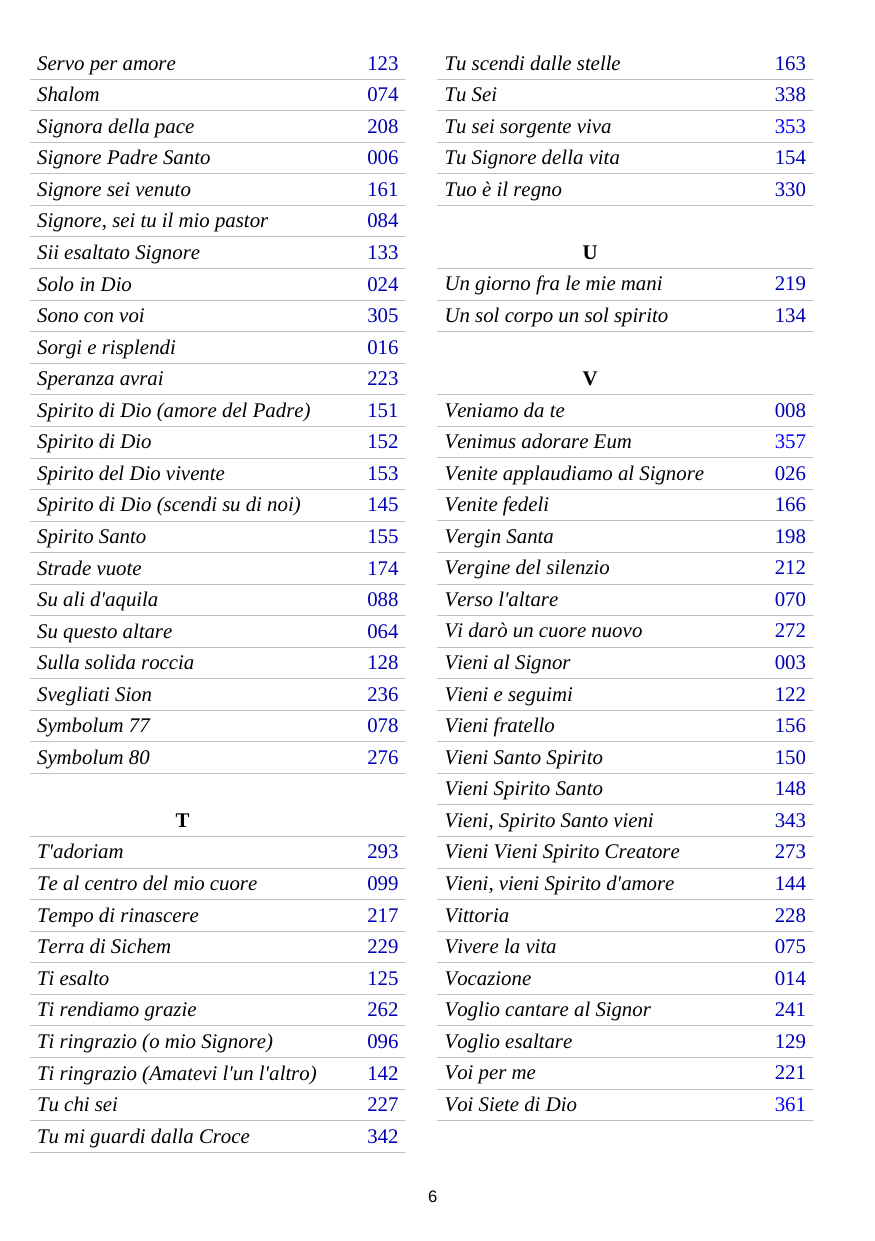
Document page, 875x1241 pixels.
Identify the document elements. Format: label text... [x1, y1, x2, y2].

table_cell Vivere la vita [437, 932, 743, 962]
table_cell Spirito di Dio [30, 427, 335, 458]
table_cell 155 [335, 522, 405, 552]
table_cell 229 [335, 932, 405, 962]
table_cell Vieni e seguimi [437, 679, 743, 710]
table_cell 342 [335, 1121, 405, 1152]
table_cell 353 [743, 111, 813, 142]
table_cell Veniamo da te [437, 395, 743, 426]
table_cell 166 [743, 490, 813, 520]
table_cell 357 [743, 427, 813, 457]
table_cell 145 [335, 490, 405, 521]
table_cell 221 [743, 1058, 813, 1089]
table_cell 142 [335, 1058, 405, 1089]
table_cell [335, 774, 405, 836]
table_cell Ti ringrazio (Amatevi l'un l'altro) [30, 1058, 335, 1089]
table_cell [743, 206, 813, 268]
table_cell Tuo è il regno [437, 174, 743, 205]
table_cell Symbolum 80 [30, 742, 335, 773]
table_cell 273 [743, 837, 813, 868]
table_cell T [30, 774, 335, 836]
table_cell Verso l'altare [437, 585, 743, 615]
table_cell Sono con voi [30, 301, 335, 331]
table_cell Vocazione [437, 963, 743, 994]
table_cell Voglio cantare al Signor [437, 995, 743, 1025]
table_cell 217 [335, 900, 405, 931]
table_cell 262 [335, 995, 405, 1025]
table_cell 148 [743, 774, 813, 804]
table_cell Vergine del silenzio [437, 553, 743, 584]
table_cell Spirito Santo [30, 522, 335, 552]
table_cell Spirito del Dio vivente [30, 459, 335, 489]
table_cell Su questo altare [30, 616, 335, 647]
table_cell 338 [743, 80, 813, 110]
table_cell Vieni, Spirito Santo vieni [437, 805, 743, 836]
table_cell 330 [743, 174, 813, 205]
table_cell Symbolum 77 [30, 711, 335, 741]
table_cell Tu mi guardi dalla Croce [30, 1121, 335, 1152]
table_cell 024 [335, 269, 405, 300]
table_cell 096 [335, 1026, 405, 1057]
table_cell 150 [743, 742, 813, 773]
table_cell 151 [335, 395, 405, 426]
table_cell Tu scendi dalle stelle [437, 47, 743, 79]
table_cell 305 [335, 301, 405, 331]
table_cell Te al centro del mio cuore [30, 869, 335, 899]
table_cell 006 [335, 143, 405, 173]
table_cell 272 [743, 616, 813, 647]
table_cell 163 [743, 47, 813, 79]
table_cell Vieni al Signor [437, 648, 743, 678]
table_cell Venite fedeli [437, 490, 743, 520]
table_cell Un giorno fra le mie mani [437, 269, 743, 300]
table_cell 026 [743, 458, 813, 489]
table_cell Servo per amore [30, 47, 335, 79]
table_cell 152 [335, 427, 405, 458]
table_cell 227 [335, 1090, 405, 1120]
table_cell 154 [743, 143, 813, 173]
table_cell Ti esalto [30, 963, 335, 994]
table_cell 088 [335, 585, 405, 615]
table_cell Vieni fratello [437, 711, 743, 741]
table_cell Sulla solida roccia [30, 648, 335, 678]
table_cell 208 [335, 111, 405, 142]
table_cell Sii esaltato Signore [30, 237, 335, 268]
table_cell 133 [335, 237, 405, 268]
table_cell Vieni Spirito Santo [437, 774, 743, 804]
table_cell Vieni Santo Spirito [437, 742, 743, 773]
table_cell Signore sei venuto [30, 174, 335, 205]
table_cell 064 [335, 616, 405, 647]
table_cell 153 [335, 459, 405, 489]
table_cell Tu Signore della vita [437, 143, 743, 173]
table_cell 241 [743, 995, 813, 1025]
table_cell Su ali d'aquila [30, 585, 335, 615]
table_cell Speranza avrai [30, 364, 335, 394]
table_cell Vieni Vieni Spirito Creatore [437, 837, 743, 868]
table_cell 228 [743, 900, 813, 931]
table_cell Vergin Santa [437, 521, 743, 552]
table_cell Shalom [30, 80, 335, 110]
table_cell V [437, 332, 743, 394]
table_cell 219 [743, 269, 813, 300]
table_cell Ti ringrazio (o mio Signore) [30, 1026, 335, 1057]
table_cell Tempo di rinascere [30, 900, 335, 931]
table_cell Venite applaudiamo al Signore [437, 458, 743, 489]
table_cell 125 [335, 963, 405, 994]
table_cell Solo in Dio [30, 269, 335, 300]
table_cell Vieni, vieni Spirito d'amore [437, 869, 743, 899]
table_cell Signore Padre Santo [30, 143, 335, 173]
table_cell 003 [743, 648, 813, 678]
table_cell Vittoria [437, 900, 743, 931]
table_cell T'adoriam [30, 837, 335, 868]
table_cell 074 [335, 80, 405, 110]
table_cell 128 [335, 648, 405, 678]
table_cell Sorgi e risplendi [30, 332, 335, 363]
table_cell Terra di Sichem [30, 932, 335, 962]
table_cell 174 [335, 553, 405, 584]
table_cell Signore, sei tu il mio pastor [30, 206, 335, 236]
table_cell 161 [335, 174, 405, 205]
table_cell 361 [743, 1090, 813, 1120]
table_cell Venimus adorare Eum [437, 427, 743, 457]
table_cell 078 [335, 711, 405, 741]
table_cell 212 [743, 553, 813, 584]
table_cell 075 [743, 932, 813, 962]
table_cell 129 [743, 1026, 813, 1057]
table_cell 276 [335, 742, 405, 773]
table_cell Tu Sei [437, 80, 743, 110]
table_cell 293 [335, 837, 405, 868]
table_cell Strade vuote [30, 553, 335, 584]
table_cell 008 [743, 395, 813, 426]
table_cell Vi darò un cuore nuovo [437, 616, 743, 647]
table_cell 343 [743, 805, 813, 836]
table_cell 016 [335, 332, 405, 363]
table_cell [743, 332, 813, 394]
table_cell 156 [743, 711, 813, 741]
table_cell Svegliati Sion [30, 679, 335, 710]
table_cell Tu chi sei [30, 1090, 335, 1120]
table_cell U [437, 206, 743, 268]
table_cell 070 [743, 585, 813, 615]
table_cell 236 [335, 679, 405, 710]
table_cell 014 [743, 963, 813, 994]
table_cell Un sol corpo un sol spirito [437, 301, 743, 331]
table_cell 122 [743, 679, 813, 710]
table_cell 123 [335, 47, 405, 79]
table_cell Voglio esaltare [437, 1026, 743, 1057]
table_cell Spirito di Dio (amore del Padre) [30, 395, 335, 426]
table_cell 144 [743, 869, 813, 899]
table_cell Spirito di Dio (scendi su di noi) [30, 490, 335, 521]
table_cell 084 [335, 206, 405, 236]
table_cell Voi per me [437, 1058, 743, 1089]
table_cell 223 [335, 364, 405, 394]
table_cell 134 [743, 301, 813, 331]
table_cell Ti rendiamo grazie [30, 995, 335, 1025]
table_cell 099 [335, 869, 405, 899]
table_cell Signora della pace [30, 111, 335, 142]
table_cell Voi Siete di Dio [437, 1090, 743, 1120]
table_cell Tu sei sorgente viva [437, 111, 743, 142]
table_cell 198 [743, 521, 813, 552]
